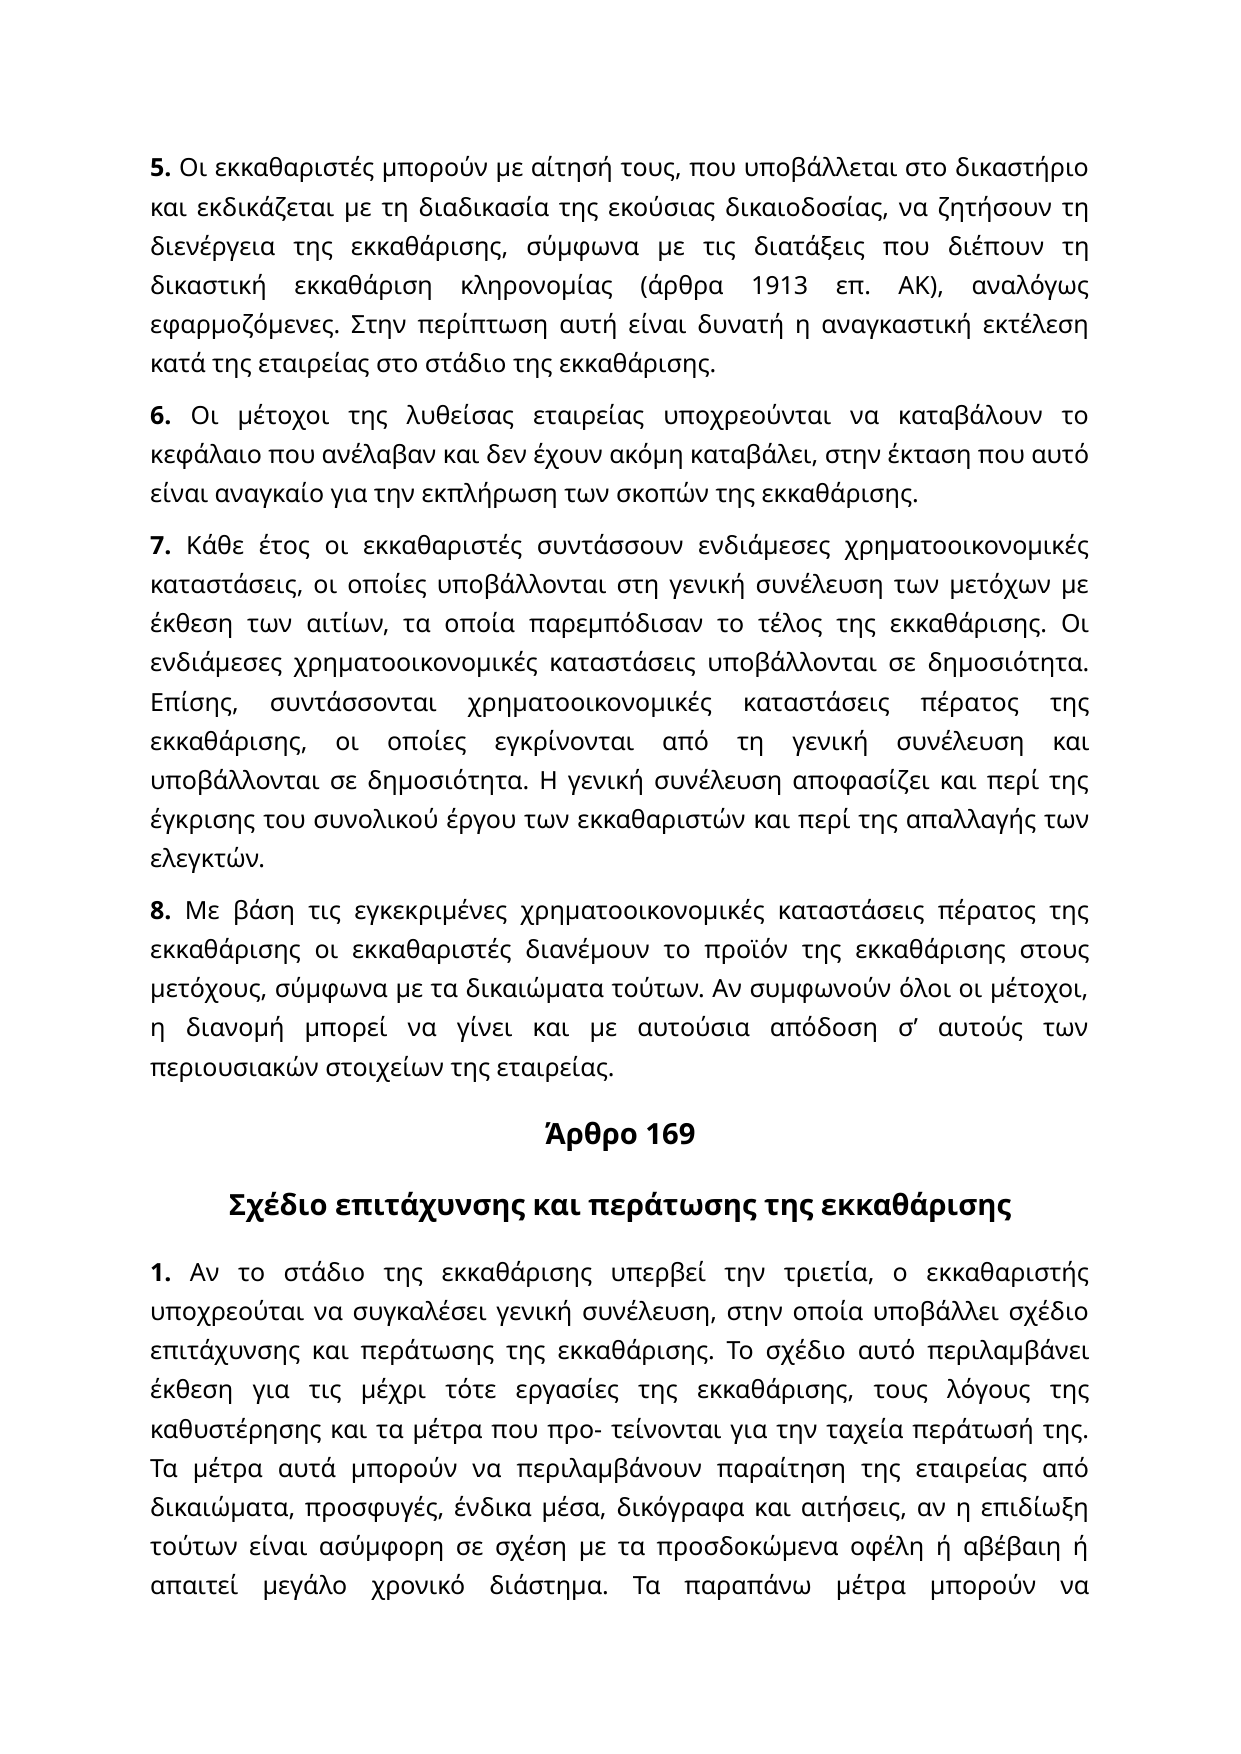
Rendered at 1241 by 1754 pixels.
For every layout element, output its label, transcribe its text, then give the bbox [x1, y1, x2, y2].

text 5. Οι εκκαθαριστές μπορούν με αίτησή τους, που υποβάλλεται στο δικαστήριο και εκδικάζεται με τη διαδικασία της εκούσιας δικαιοδοσίας, να ζητήσουν τη διενέργεια της εκκαθάρισης, σύμφωνα με τις διατάξεις που διέπουν τη δικαστική εκκαθάριση κληρονομίας (άρθρα 1913 επ. ΑΚ), αναλόγως εφαρμοζόμενες. Στην περίπτωση αυτή είναι δυνατή η αναγκαστική εκτέλεση κατά της εταιρείας στο στάδιο της εκκαθάρισης. [150, 150, 1090, 380]
text 1. Αν το στάδιο της εκκαθάρισης υπερβεί την τριετία, ο εκκαθαριστής υποχρεούται να συγκαλέσει γενική συνέλευση, στην οποία υποβάλλει σχέδιο επιτάχυνσης και περάτωσης της εκκαθάρισης. Το σχέδιο αυτό περιλαμβάνει έκθεση για τις μέχρι τότε εργασίες της εκκαθάρισης, τους λόγους της καθυστέρησης και τα μέτρα που προ- τείνονται για την ταχεία περάτωσή της. Τα μέτρα αυτά μπορούν να περιλαμβάνουν παραίτηση της εταιρείας από δικαιώματα, προσφυγές, ένδικα μέσα, δικόγραφα και αιτήσεις, αν η επιδίωξη τούτων είναι ασύμφορη σε σχέση με τα προσδοκώμενα οφέλη ή αβέβαιη ή απαιτεί μεγάλο χρονικό διάστημα. Τα παραπάνω μέτρα μπορούν να [150, 1254, 1090, 1602]
text 7. Κάθε έτος οι εκκαθαριστές συντάσσουν ενδιάμεσες χρηματοοικονομικές καταστάσεις, οι οποίες υποβάλλονται στη γενική συνέλευση των μετόχων με έκθεση των αιτίων, τα οποία παρεμπόδισαν το τέλος της εκκαθάρισης. Οι ενδιάμεσες χρηματοοικονομικές καταστάσεις υποβάλλονται σε δημοσιότητα. Επίσης, συντάσσονται χρηματοοικονομικές καταστάσεις πέρατος της εκκαθάρισης, οι οποίες εγκρίνονται από τη γενική συνέλευση και υποβάλλονται σε δημοσιότητα. Η γενική συνέλευση αποφασίζει και περί της έγκρισης του συνολικού έργου των εκκαθαριστών και περί της απαλλαγής των ελεγκτών. [150, 527, 1090, 875]
subtitle Σχέδιο επιτάχυνσης και περάτωσης της εκκαθάρισης [150, 1184, 1090, 1224]
text 8. Με βάση τις εγκεκριμένες χρηματοοικονομικές καταστάσεις πέρατος της εκκαθάρισης οι εκκαθαριστές διανέμουν το προϊόν της εκκαθάρισης στους μετόχους, σύμφωνα με τα δικαιώματα τούτων. Αν συμφωνούν όλοι οι μέτοχοι, η διανομή μπορεί να γίνει και με αυτούσια απόδοση σ’ αυτούς των περιουσιακών στοιχείων της εταιρείας. [150, 892, 1090, 1083]
subtitle Άρθρο 169 [150, 1113, 1090, 1153]
text 6. Οι μέτοχοι της λυθείσας εταιρείας υποχρεούνται να καταβάλουν το κεφάλαιο που ανέλαβαν και δεν έχουν ακόμη καταβάλει, στην έκταση που αυτό είναι αναγκαίο για την εκπλήρωση των σκοπών της εκκαθάρισης. [150, 397, 1090, 510]
